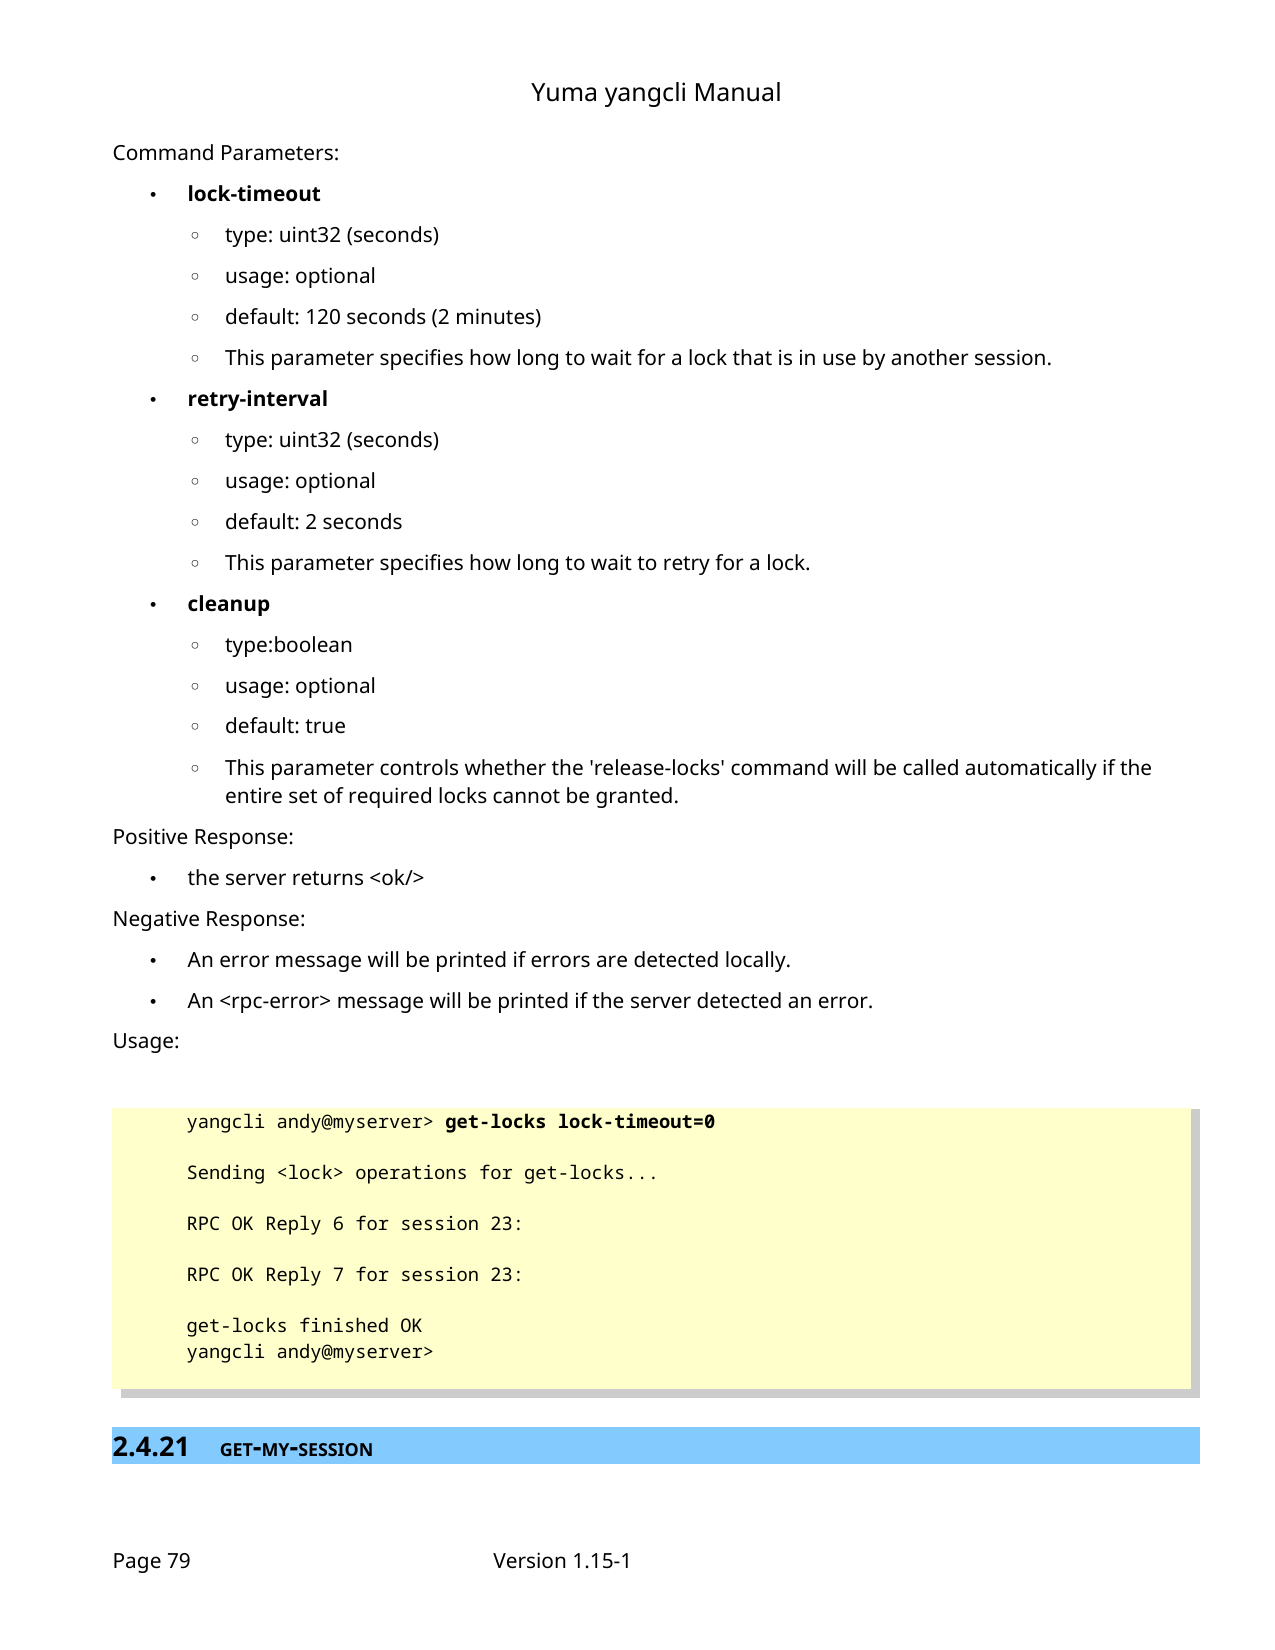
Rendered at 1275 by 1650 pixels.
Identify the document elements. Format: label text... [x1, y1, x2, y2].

list cleanup [150, 589, 1200, 617]
list the server returns <ok/> [150, 863, 1200, 891]
list default: 120 seconds (2 minutes) [187, 302, 1200, 331]
list lock-timeout [150, 179, 1200, 208]
text get-locks finished OK [112, 1313, 1191, 1338]
list type: uint32 (seconds) [187, 425, 1200, 453]
list This parameter controls whether the 'release-locks' command will be called automatically if the entire set of required locks cannot be granted. [187, 753, 1200, 809]
subtitle get-my-session [112, 1427, 1200, 1464]
text Command Parameters: [112, 138, 1200, 167]
list type: uint32 (seconds) [187, 220, 1200, 249]
text RPC OK Reply 7 for session 23: [112, 1262, 1191, 1287]
list An <rpc-error> message will be printed if the server detected an error. [150, 986, 1200, 1014]
list This parameter specifies how long to wait to retry for a lock. [187, 548, 1200, 576]
list retry-interval [150, 384, 1200, 413]
list default: true [187, 712, 1200, 740]
list usage: optional [187, 466, 1200, 494]
list usage: optional [187, 671, 1200, 699]
text Usage: [112, 1027, 1200, 1055]
list An error message will be printed if errors are detected locally. [150, 945, 1200, 973]
list This parameter specifies how long to wait for a lock that is in use by another session. [187, 343, 1200, 372]
text Sending <lock> operations for get-locks... [112, 1159, 1191, 1185]
text Negative Response: [112, 904, 1200, 932]
text RPC OK Reply 6 for session 23: [112, 1211, 1191, 1236]
list type:boolean [187, 630, 1200, 658]
text yangcli andy@myserver> get-locks lock-timeout=0 [112, 1108, 1191, 1159]
text yangcli andy@myserver> [112, 1338, 1191, 1364]
list default: 2 seconds [187, 507, 1200, 535]
text Positive Response: [112, 822, 1200, 850]
list usage: optional [187, 261, 1200, 290]
